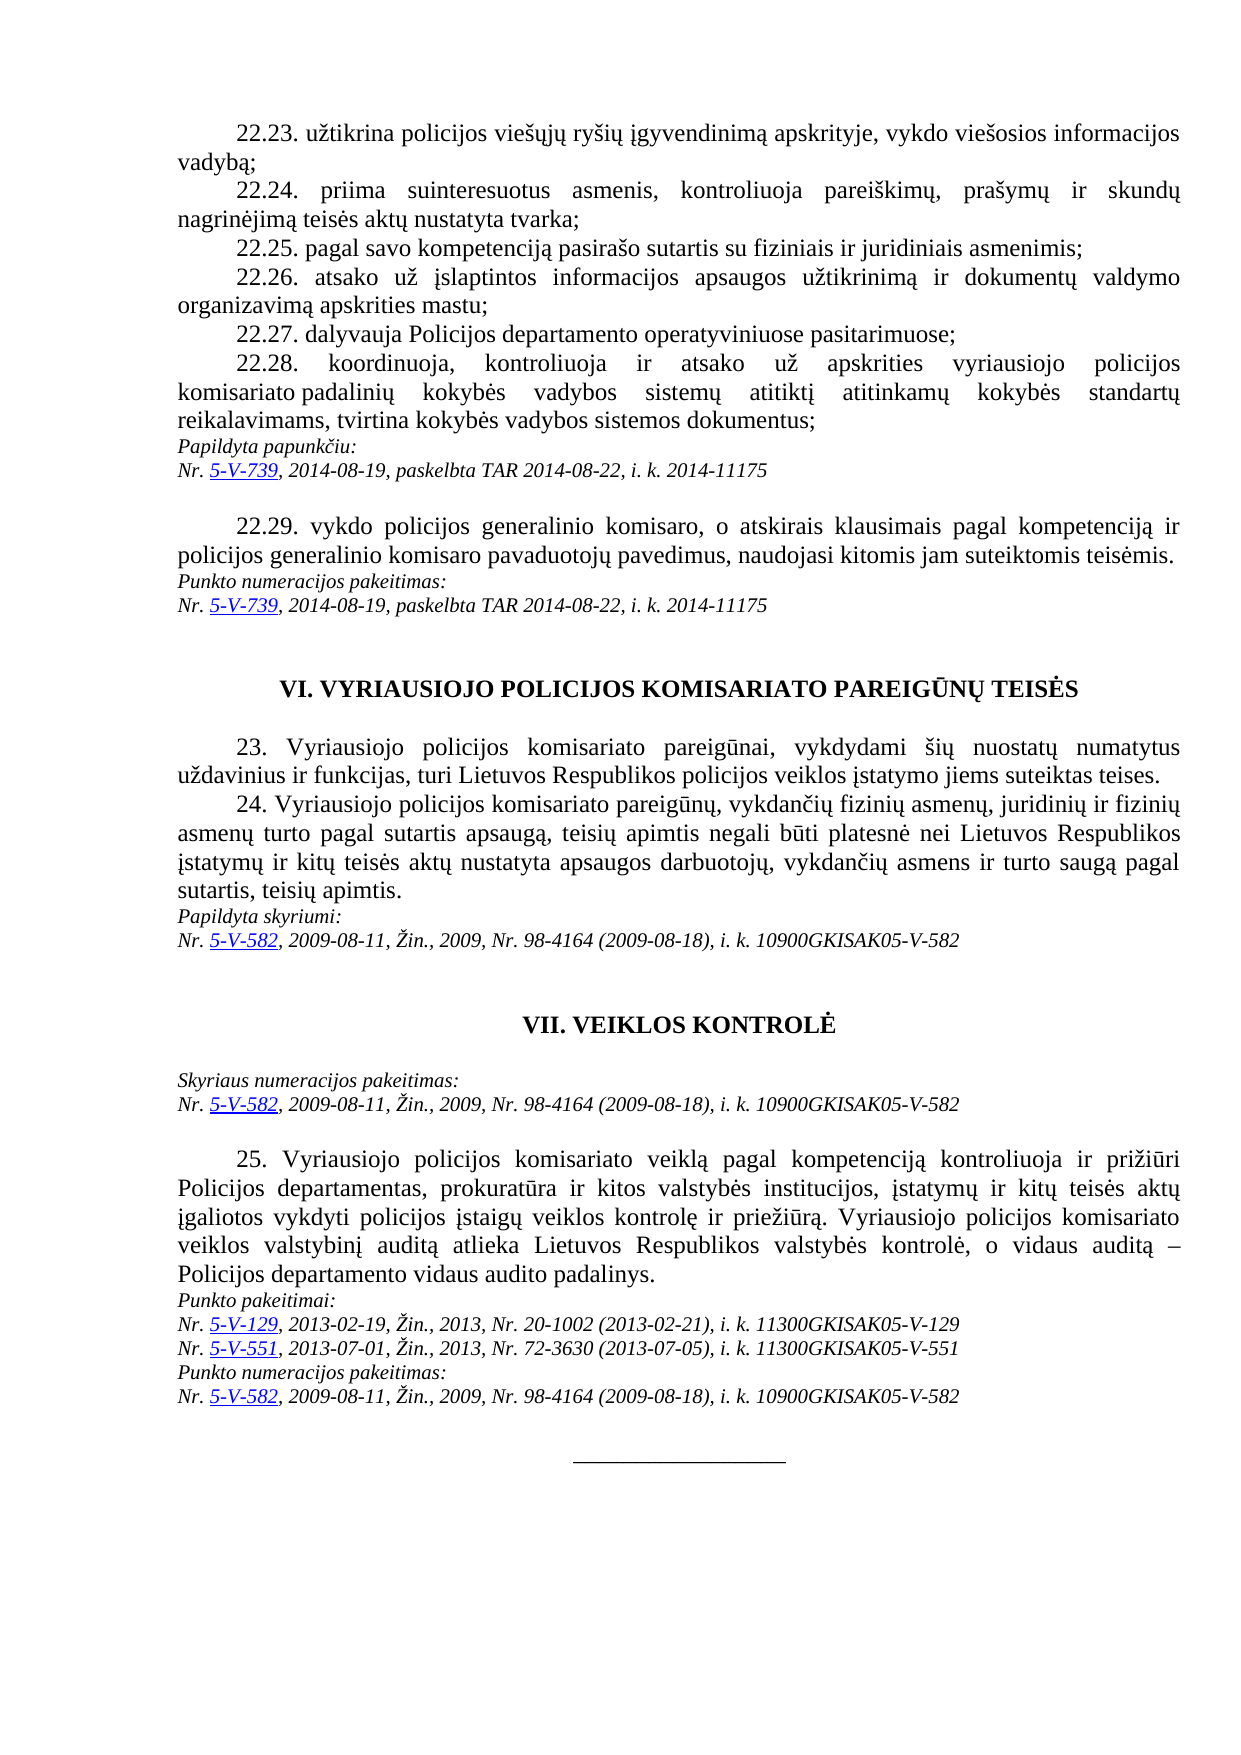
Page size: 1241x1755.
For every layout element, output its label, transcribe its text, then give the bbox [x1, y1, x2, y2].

text Papildyta skyriumi: [177, 904, 1181, 928]
text VII. VEIKLOS KONTROLĖ [177, 1010, 1181, 1039]
text Punkto numeracijos pakeitimas: [177, 1360, 1181, 1384]
text 22.25. pagal savo kompetenciją pasirašo sutartis su fiziniais ir juridiniais asmenimis; [177, 233, 1181, 262]
text Punkto numeracijos pakeitimas: [177, 569, 1181, 593]
text Nr. 5-V-582, 2009-08-11, Žin., 2009, Nr. 98-4164 (2009-08-18), i. k. 10900GKISAK05-V-582 [177, 1092, 1181, 1116]
text VI. VYRIAUSIOJO POLICIJOS KOMISARIATO pareigūnų teisės [177, 674, 1181, 703]
text Papildyta papunkčiu: [177, 434, 1181, 458]
text 24. Vyriausiojo policijos komisariato pareigūnų, vykdančių fizinių asmenų, juridinių ir fizinių asmenų turto pagal sutartis apsaugą, teisių apimtis negali būti platesnė nei Lietuvos Respublikos įstatymų ir kitų teisės aktų nustatyta apsaugos darbuotojų, vykdančių asmens ir turto saugą pagal sutartis, teisių apimtis. [177, 789, 1181, 904]
text _________________ [177, 1437, 1181, 1466]
text Nr. 5-V-739, 2014-08-19, paskelbta TAR 2014-08-22, i. k. 2014-11175 [177, 593, 1181, 617]
text Skyriaus numeracijos pakeitimas: [177, 1067, 1181, 1092]
text Nr. 5-V-582, 2009-08-11, Žin., 2009, Nr. 98-4164 (2009-08-18), i. k. 10900GKISAK05-V-582 [177, 928, 1181, 952]
text 22.24. priima suinteresuotus asmenis, kontroliuoja pareiškimų, prašymų ir skundų nagrinėjimą teisės aktų nustatyta tvarka; [177, 176, 1181, 233]
text Nr. 5-V-582, 2009-08-11, Žin., 2009, Nr. 98-4164 (2009-08-18), i. k. 10900GKISAK05-V-582 [177, 1384, 1181, 1408]
text 25. Vyriausiojo policijos komisariato veiklą pagal kompetenciją kontroliuoja ir prižiūri Policijos departamentas, prokuratūra ir kitos valstybės institucijos, įstatymų ir kitų teisės aktų įgaliotos vykdyti policijos įstaigų veiklos kontrolę ir priežiūrą. Vyriausiojo policijos komisariato veiklos valstybinį auditą atlieka Lietuvos Respublikos valstybės kontrolė, o vidaus auditą – Policijos departamento vidaus audito padalinys. [177, 1144, 1181, 1288]
text 22.27. dalyvauja Policijos departamento operatyviniuose pasitarimuose; [177, 319, 1181, 348]
text Nr. 5-V-129, 2013-02-19, Žin., 2013, Nr. 20-1002 (2013-02-21), i. k. 11300GKISAK05-V-129 [177, 1312, 1181, 1336]
text Nr. 5-V-551, 2013-07-01, Žin., 2013, Nr. 72-3630 (2013-07-05), i. k. 11300GKISAK05-V-551 [177, 1336, 1181, 1360]
text 22.26. atsako už įslaptintos informacijos apsaugos užtikrinimą ir dokumentų valdymo organizavimą apskrities mastu; [177, 262, 1181, 319]
text 23. Vyriausiojo policijos komisariato pareigūnai, vykdydami šių nuostatų numatytus uždavinius ir funkcijas, turi Lietuvos Respublikos policijos veiklos įstatymo jiems suteiktas teises. [177, 732, 1181, 789]
text 22.28. koordinuoja, kontroliuoja ir atsako už apskrities vyriausiojo policijos komisariato padalinių kokybės vadybos sistemų atitiktį atitinkamų kokybės standartų reikalavimams, tvirtina kokybės vadybos sistemos dokumentus; [177, 348, 1181, 434]
text Nr. 5-V-739, 2014-08-19, paskelbta TAR 2014-08-22, i. k. 2014-11175 [177, 458, 1181, 482]
text 22.29. vykdo policijos generalinio komisaro, o atskirais klausimais pagal kompetenciją ir policijos generalinio komisaro pavaduotojų pavedimus, naudojasi kitomis jam suteiktomis teisėmis. [177, 511, 1181, 569]
text 22.23. užtikrina policijos viešųjų ryšių įgyvendinimą apskrityje, vykdo viešosios informacijos vadybą; [177, 118, 1181, 176]
text Punkto pakeitimai: [177, 1288, 1181, 1312]
